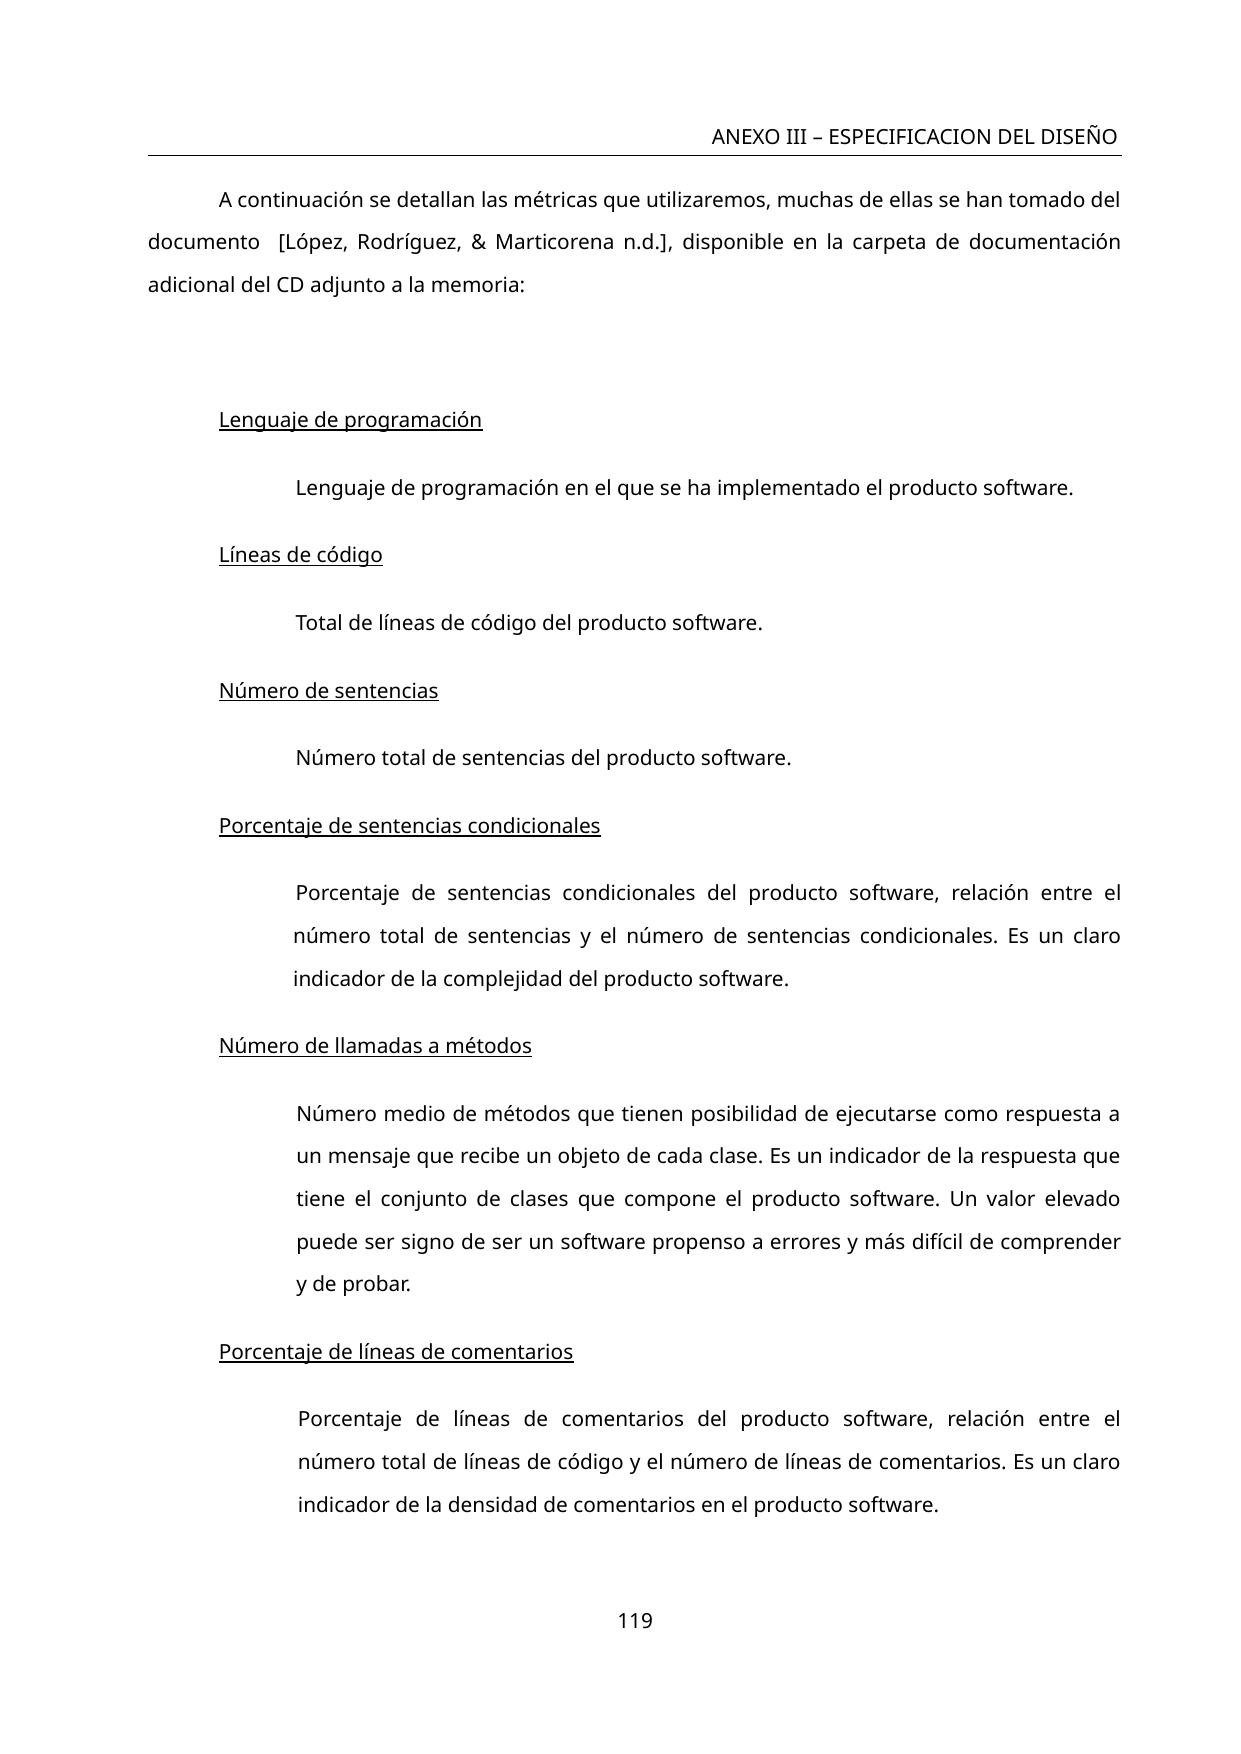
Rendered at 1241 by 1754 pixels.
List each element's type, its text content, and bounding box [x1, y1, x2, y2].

text Porcentaje de sentencias condicionales del producto software, relación entre el número total de sentencias y el número de sentencias condicionales. Es un claro indicador de la complejidad del producto software. [293, 878, 1122, 992]
text Lenguaje de programación [148, 405, 1122, 434]
text Líneas de código [148, 541, 1122, 569]
text Porcentaje de sentencias condicionales [148, 811, 1122, 839]
text Porcentaje de líneas de comentarios del producto software, relación entre el número total de líneas de código y el número de líneas de comentarios. Es un claro indicador de la densidad de comentarios en el producto software. [298, 1404, 1122, 1518]
text Número medio de métodos que tienen posibilidad de ejecutarse como respuesta a un mensaje que recibe un objeto de cada clase. Es un indicador de la respuesta que tiene el conjunto de clases que compone el producto software. Un valor elevado puede ser signo de ser un software propenso a errores y más difícil de comprender y de probar. [294, 1099, 1122, 1298]
text Número de sentencias [148, 676, 1122, 704]
text Lenguaje de programación en el que se ha implementado el producto software. [293, 473, 1122, 501]
text Total de líneas de código del producto software. [148, 608, 1122, 637]
text Porcentaje de líneas de comentarios [148, 1337, 1122, 1365]
text Número total de sentencias del producto software. [148, 743, 1122, 772]
text Número de llamadas a métodos [148, 1031, 1122, 1060]
text A continuación se detallan las métricas que utilizaremos, muchas de ellas se han tomado del documento [López, Rodríguez, & Marticorena n.d.], disponible en la carpeta de documentación adicional del CD adjunto a la memoria: [148, 185, 1122, 298]
